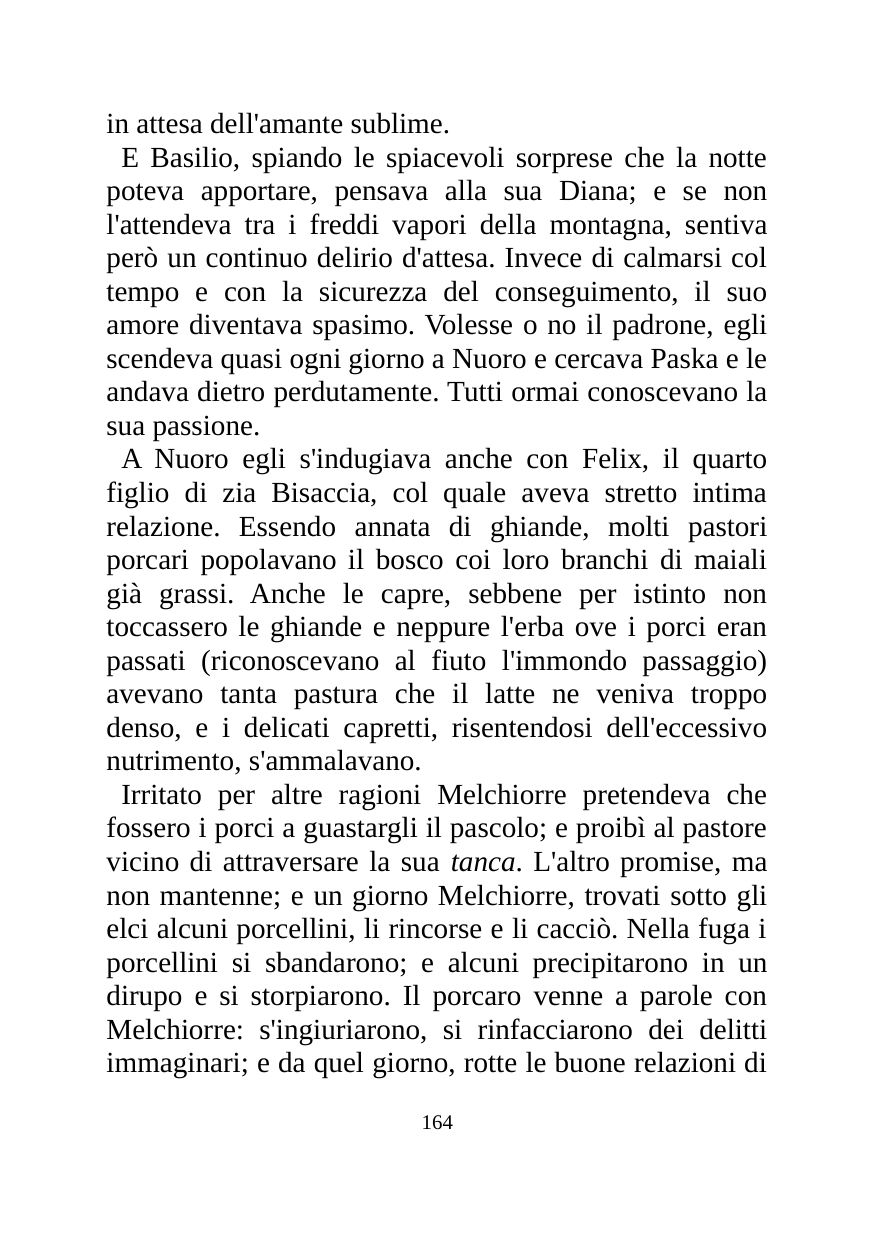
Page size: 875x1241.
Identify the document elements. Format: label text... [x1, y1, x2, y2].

text A Nuoro egli s'indugiava anche con Felix, il quarto figlio di zia Bisaccia, col quale aveva stretto intima relazione. Essendo annata di ghiande, molti pastori porcari popolavano il bosco coi loro branchi di maiali già grassi. Anche le capre, sebbene per istinto non toccassero le ghiande e neppure l'erba ove i porci eran passati (riconoscevano al fiuto l'immondo passaggio) avevano tanta pastura che il latte ne veniva troppo denso, e i delicati capretti, risentendosi dell'eccessivo nutrimento, s'ammalavano. [106, 442, 768, 777]
text E Basilio, spiando le spiacevoli sorprese che la notte poteva apportare, pensava alla sua Diana; e se non l'attendeva tra i freddi vapori della montagna, sentiva però un continuo delirio d'attesa. Invece di calmarsi col tempo e con la sicurezza del conseguimento, il suo amore diventava spasimo. Volesse o no il padrone, egli scendeva quasi ogni giorno a Nuoro e cercava Paska e le andava dietro perdutamente. Tutti ormai conoscevano la sua passione. [106, 140, 768, 442]
text Irritato per altre ragioni Melchiorre pretendeva che fossero i porci a guastargli il pascolo; e proibì al pastore vicino di attraversare la sua tanca. L'altro promise, ma non mantenne; e un giorno Melchiorre, trovati sotto gli elci alcuni porcellini, li rincorse e li cacciò. Nella fuga i porcellini si sbandarono; e alcuni precipitarono in un dirupo e si storpiarono. Il porcaro venne a parole con Melchiorre: s'ingiuriarono, si rinfacciarono dei delitti immaginari; e da quel giorno, rotte le buone relazioni di [106, 777, 768, 1079]
text in attesa dell'amante sublime. [106, 106, 768, 140]
